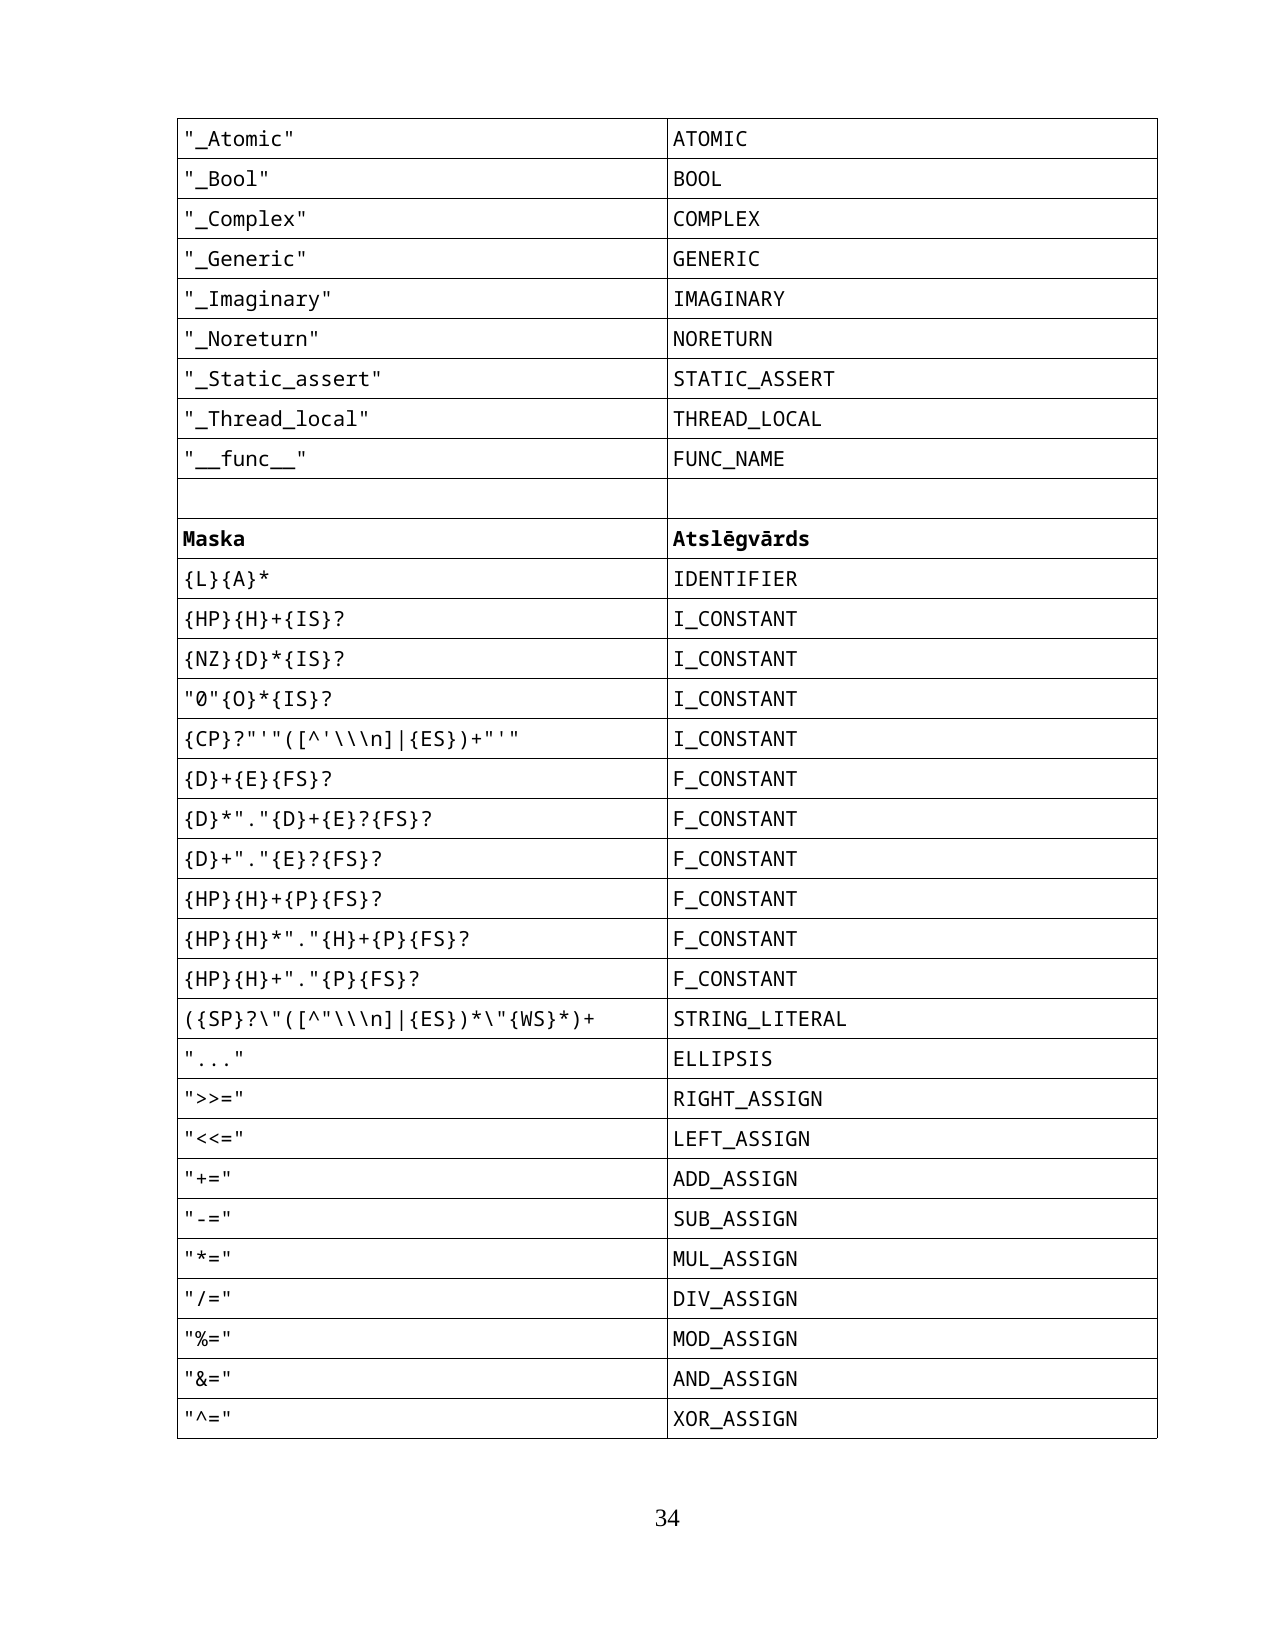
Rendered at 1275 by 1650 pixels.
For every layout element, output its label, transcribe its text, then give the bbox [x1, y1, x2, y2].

table_cell F_CONSTANT [668, 879, 1157, 918]
table_cell F_CONSTANT [668, 839, 1157, 878]
table_cell {L}{A}* [178, 559, 667, 598]
table_cell XOR_ASSIGN [668, 1399, 1157, 1438]
table_cell ({SP}?\"([^"\\\n]|{ES})*\"{WS}*)+ [178, 999, 667, 1038]
table_cell Atslēgvārds [668, 519, 1157, 558]
table_cell ">>=" [178, 1079, 667, 1118]
table_cell MUL_ASSIGN [668, 1239, 1157, 1278]
table_cell F_CONSTANT [668, 799, 1157, 838]
table_cell ELLIPSIS [668, 1039, 1157, 1078]
table_cell ADD_ASSIGN [668, 1159, 1157, 1198]
table_cell I_CONSTANT [668, 719, 1157, 758]
table_cell IMAGINARY [668, 279, 1157, 318]
table_cell AND_ASSIGN [668, 1359, 1157, 1398]
table_cell "&=" [178, 1359, 667, 1398]
table_cell COMPLEX [668, 199, 1157, 238]
table_cell "0"{O}*{IS}? [178, 679, 667, 718]
table_cell "_Generic" [178, 239, 667, 278]
table_cell I_CONSTANT [668, 639, 1157, 678]
table_cell IDENTIFIER [668, 559, 1157, 598]
table_cell "_Bool" [178, 159, 667, 198]
table_cell GENERIC [668, 239, 1157, 278]
table_cell "_Imaginary" [178, 279, 667, 318]
table_cell [178, 479, 667, 518]
table_cell "/=" [178, 1279, 667, 1318]
table_cell "-=" [178, 1199, 667, 1238]
table_cell STATIC_ASSERT [668, 359, 1157, 398]
table_cell NORETURN [668, 319, 1157, 358]
table_cell LEFT_ASSIGN [668, 1119, 1157, 1158]
table_cell {D}+"."{E}?{FS}? [178, 839, 667, 878]
table_cell "%=" [178, 1319, 667, 1358]
table_cell SUB_ASSIGN [668, 1199, 1157, 1238]
table_cell THREAD_LOCAL [668, 399, 1157, 438]
table_cell "_Atomic" [178, 119, 667, 158]
table_cell {HP}{H}*"."{H}+{P}{FS}? [178, 919, 667, 958]
table_cell {CP}?"'"([^'\\\n]|{ES})+"'" [178, 719, 667, 758]
table_cell {NZ}{D}*{IS}? [178, 639, 667, 678]
table_cell "_Static_assert" [178, 359, 667, 398]
table_cell {D}+{E}{FS}? [178, 759, 667, 798]
table_cell "<<=" [178, 1119, 667, 1158]
table_cell "_Complex" [178, 199, 667, 238]
table_cell MOD_ASSIGN [668, 1319, 1157, 1358]
table_cell RIGHT_ASSIGN [668, 1079, 1157, 1118]
table_cell "+=" [178, 1159, 667, 1198]
table_cell Maska [178, 519, 667, 558]
table_cell FUNC_NAME [668, 439, 1157, 478]
table_cell BOOL [668, 159, 1157, 198]
table_cell I_CONSTANT [668, 599, 1157, 638]
table_cell STRING_LITERAL [668, 999, 1157, 1038]
table_cell F_CONSTANT [668, 919, 1157, 958]
table_cell {HP}{H}+"."{P}{FS}? [178, 959, 667, 998]
table_cell ATOMIC [668, 119, 1157, 158]
table_cell {HP}{H}+{IS}? [178, 599, 667, 638]
table_cell "^=" [178, 1399, 667, 1438]
table_cell F_CONSTANT [668, 759, 1157, 798]
table_cell "*=" [178, 1239, 667, 1278]
table_cell "..." [178, 1039, 667, 1078]
table_cell {HP}{H}+{P}{FS}? [178, 879, 667, 918]
table_cell "__func__" [178, 439, 667, 478]
table_cell F_CONSTANT [668, 959, 1157, 998]
table_cell "_Noreturn" [178, 319, 667, 358]
table_cell {D}*"."{D}+{E}?{FS}? [178, 799, 667, 838]
table_cell "_Thread_local" [178, 399, 667, 438]
table_cell [668, 479, 1157, 518]
table_cell I_CONSTANT [668, 679, 1157, 718]
table_cell DIV_ASSIGN [668, 1279, 1157, 1318]
